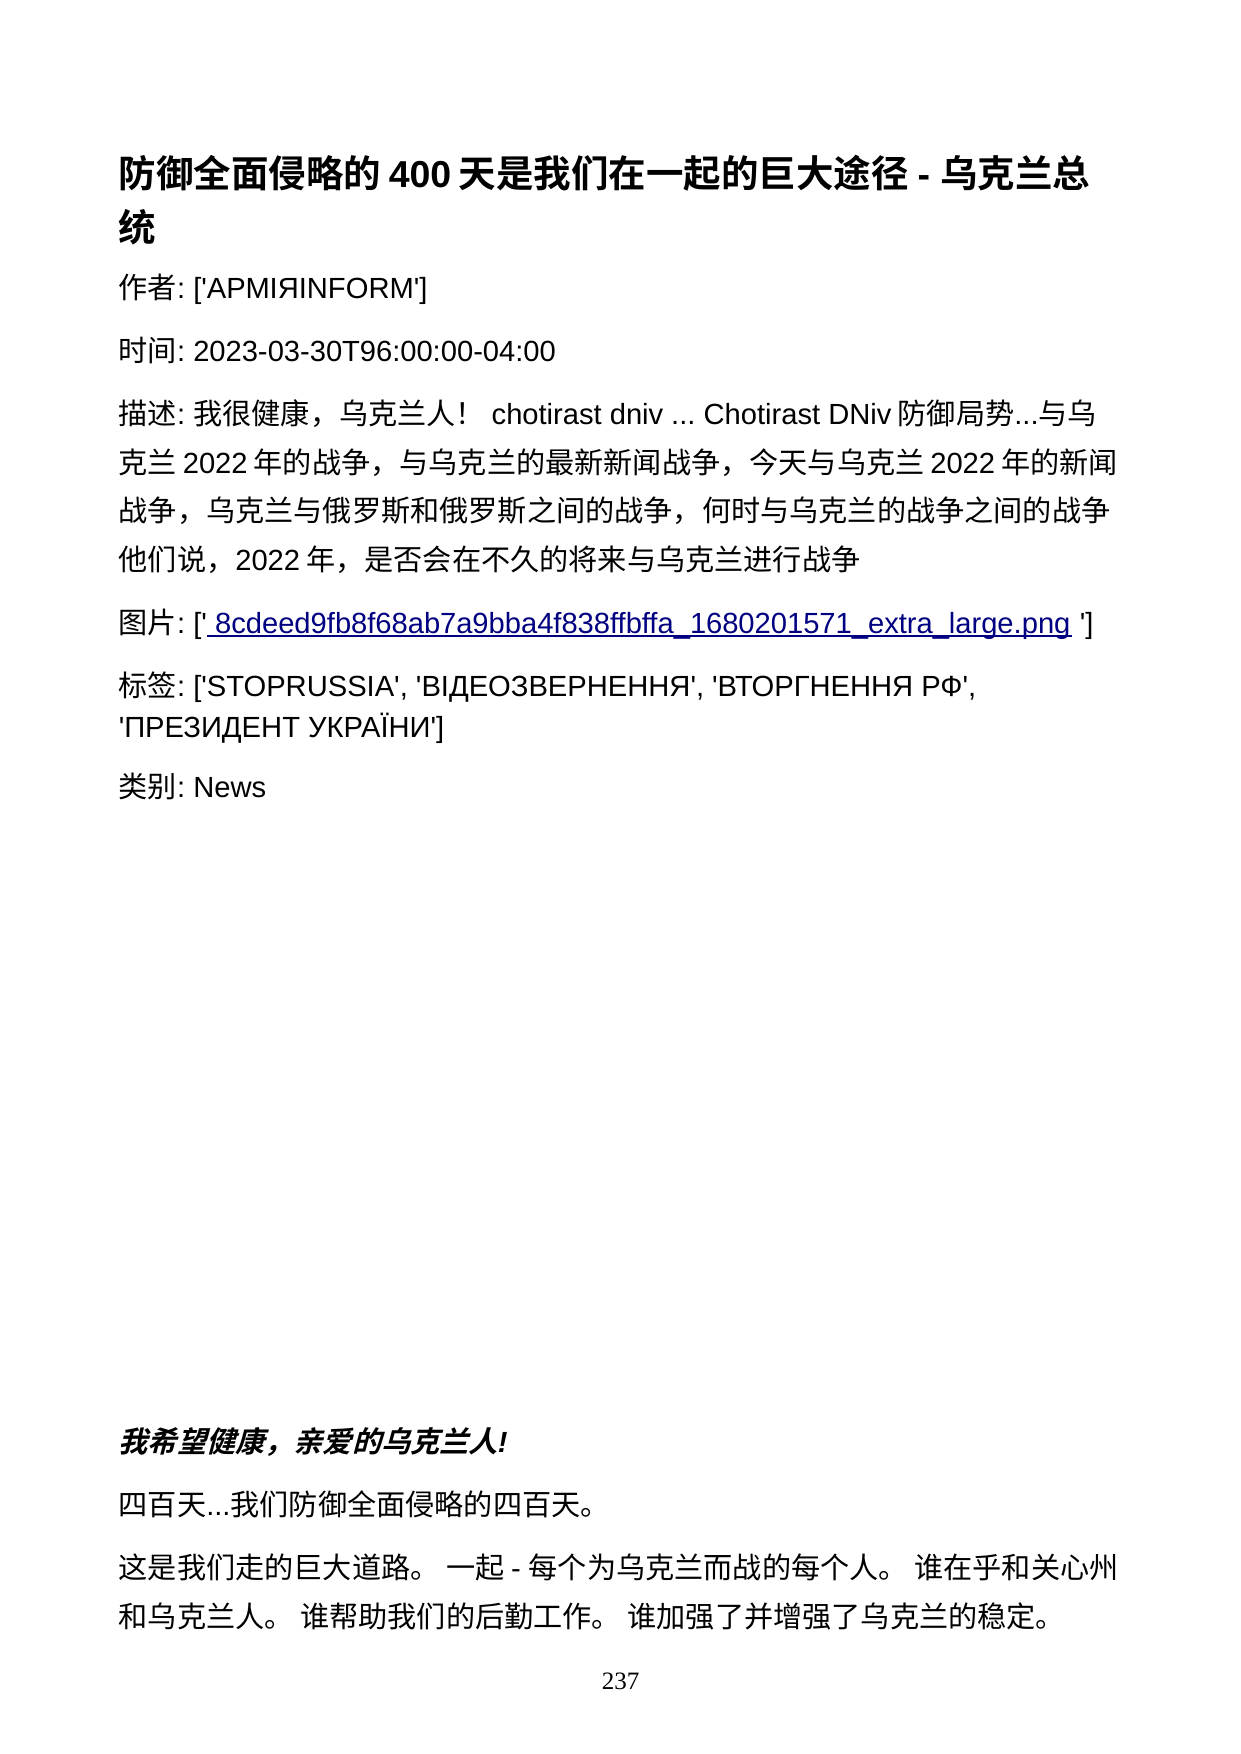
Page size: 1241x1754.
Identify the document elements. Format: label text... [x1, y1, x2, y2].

text 四百天...我们防御全面侵略的四百天。 [118, 1482, 1122, 1524]
text 这是我们走的巨大道路。 一起 - 每个为乌克兰而战的每个人。 谁在乎和关心州和乌克兰人。 谁帮助我们的后勤工作。 谁加强了并增强了乌克兰的稳定。 [118, 1545, 1122, 1636]
text 时间: 2023-03-30T96:00:00-04:00 [118, 328, 1122, 370]
subtitle 防御全面侵略的400天是我们在一起的巨大途径 - 乌克兰总统 [118, 143, 1122, 252]
text 我希望健康，亲爱的乌克兰人! [118, 826, 1122, 1461]
text 描述: 我很健康，乌克兰人！ chotirast dniv ... Chotirast DNiv防御局势...与乌克兰2022年的战争，与乌克兰的最新新闻战争，今天与乌克兰2022年的新闻战争，乌克兰与俄罗斯和俄罗斯之间的战争，何时与乌克兰的战争之间的战争他们说，2022年，是否会在不久的将来与乌克兰进行战争 [118, 391, 1122, 579]
text 标签: ['STOPRUSSIA', 'ВІДЕОЗВЕРНЕННЯ', 'ВТОРГНЕННЯ РФ', 'ПРЕЗИДЕНТ УКРАЇНИ'] [118, 663, 1122, 743]
text 图片: [' 8cdeed9fb8f68ab7a9bba4f838ffbffa_1680201571_extra_large.png '] [118, 599, 1122, 642]
text 作者: ['АРМІЯINFORM'] [118, 264, 1122, 307]
text 类别: News [118, 763, 1122, 805]
